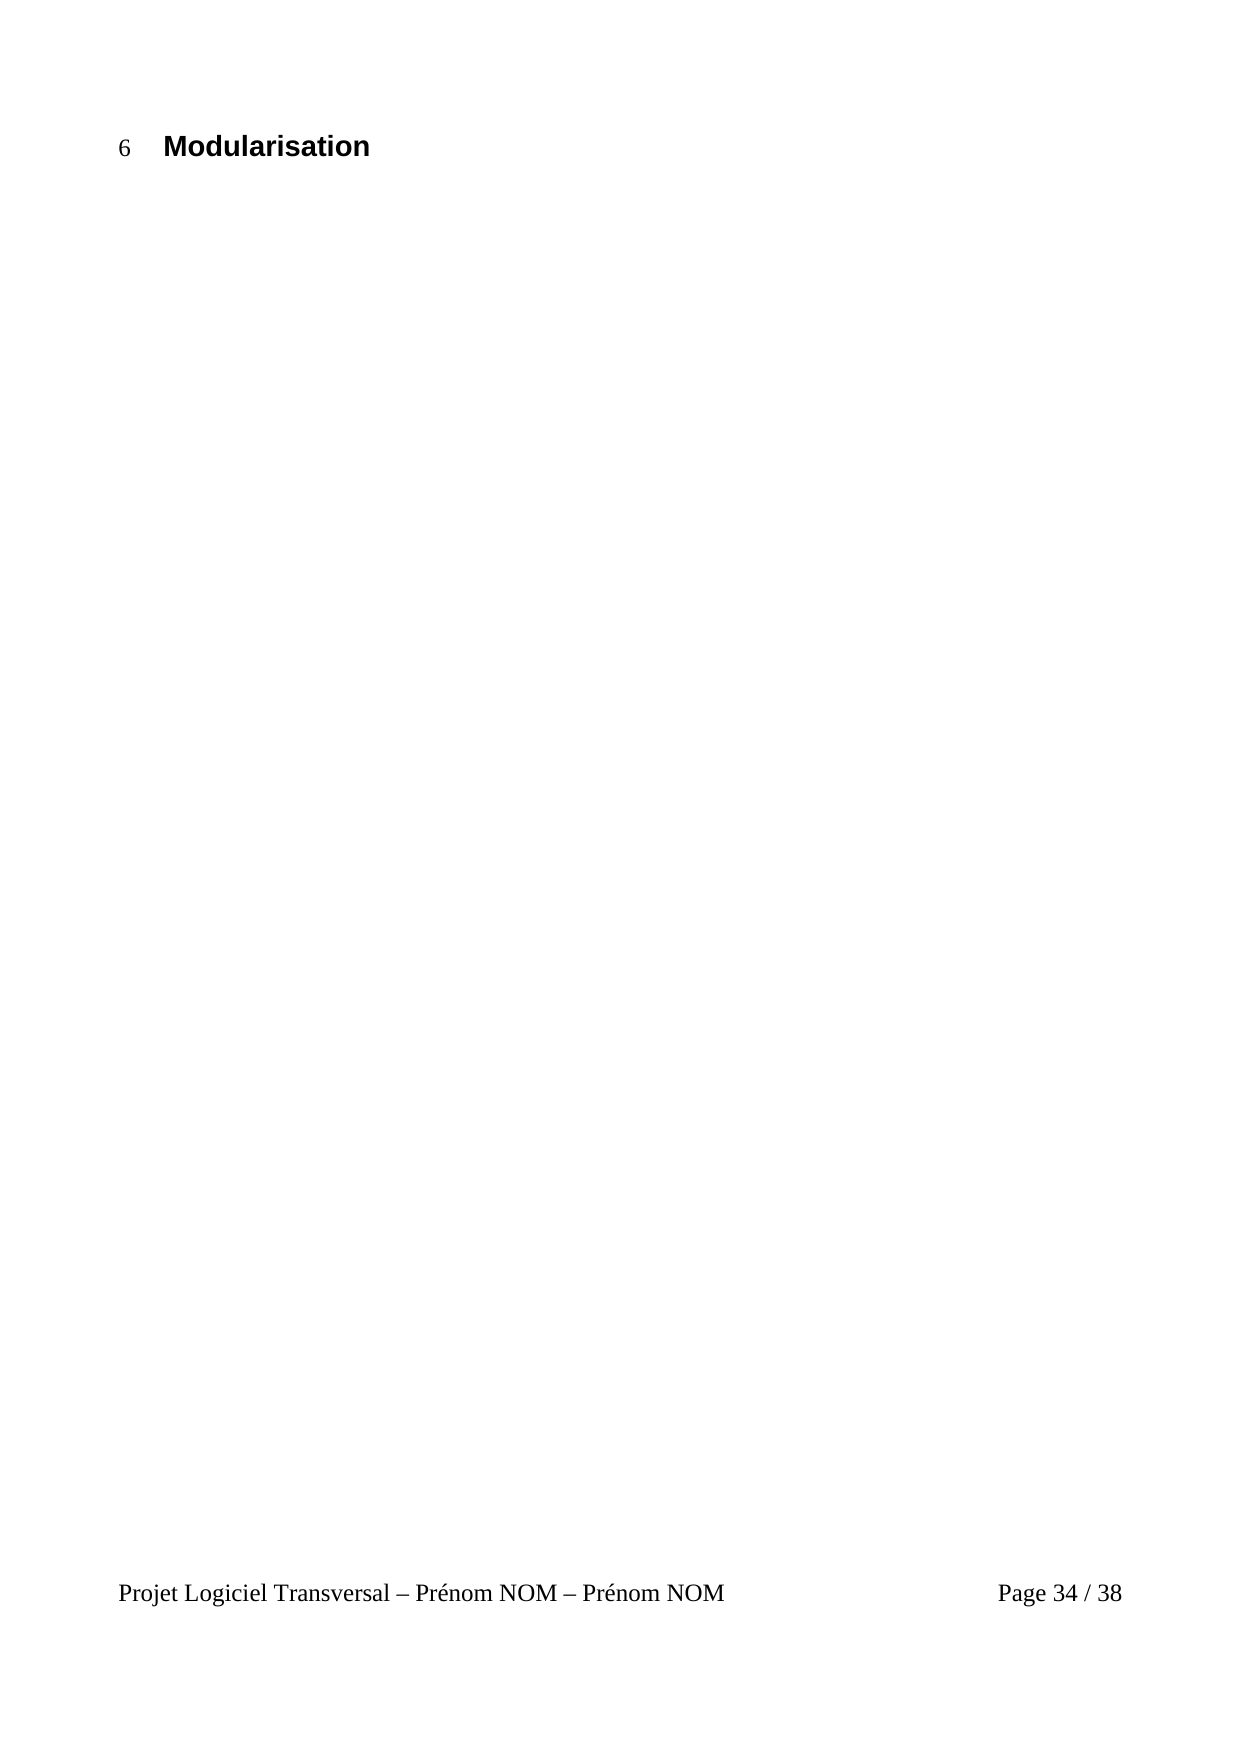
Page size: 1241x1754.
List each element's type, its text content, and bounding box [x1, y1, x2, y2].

list Modularisation [118, 129, 1122, 162]
